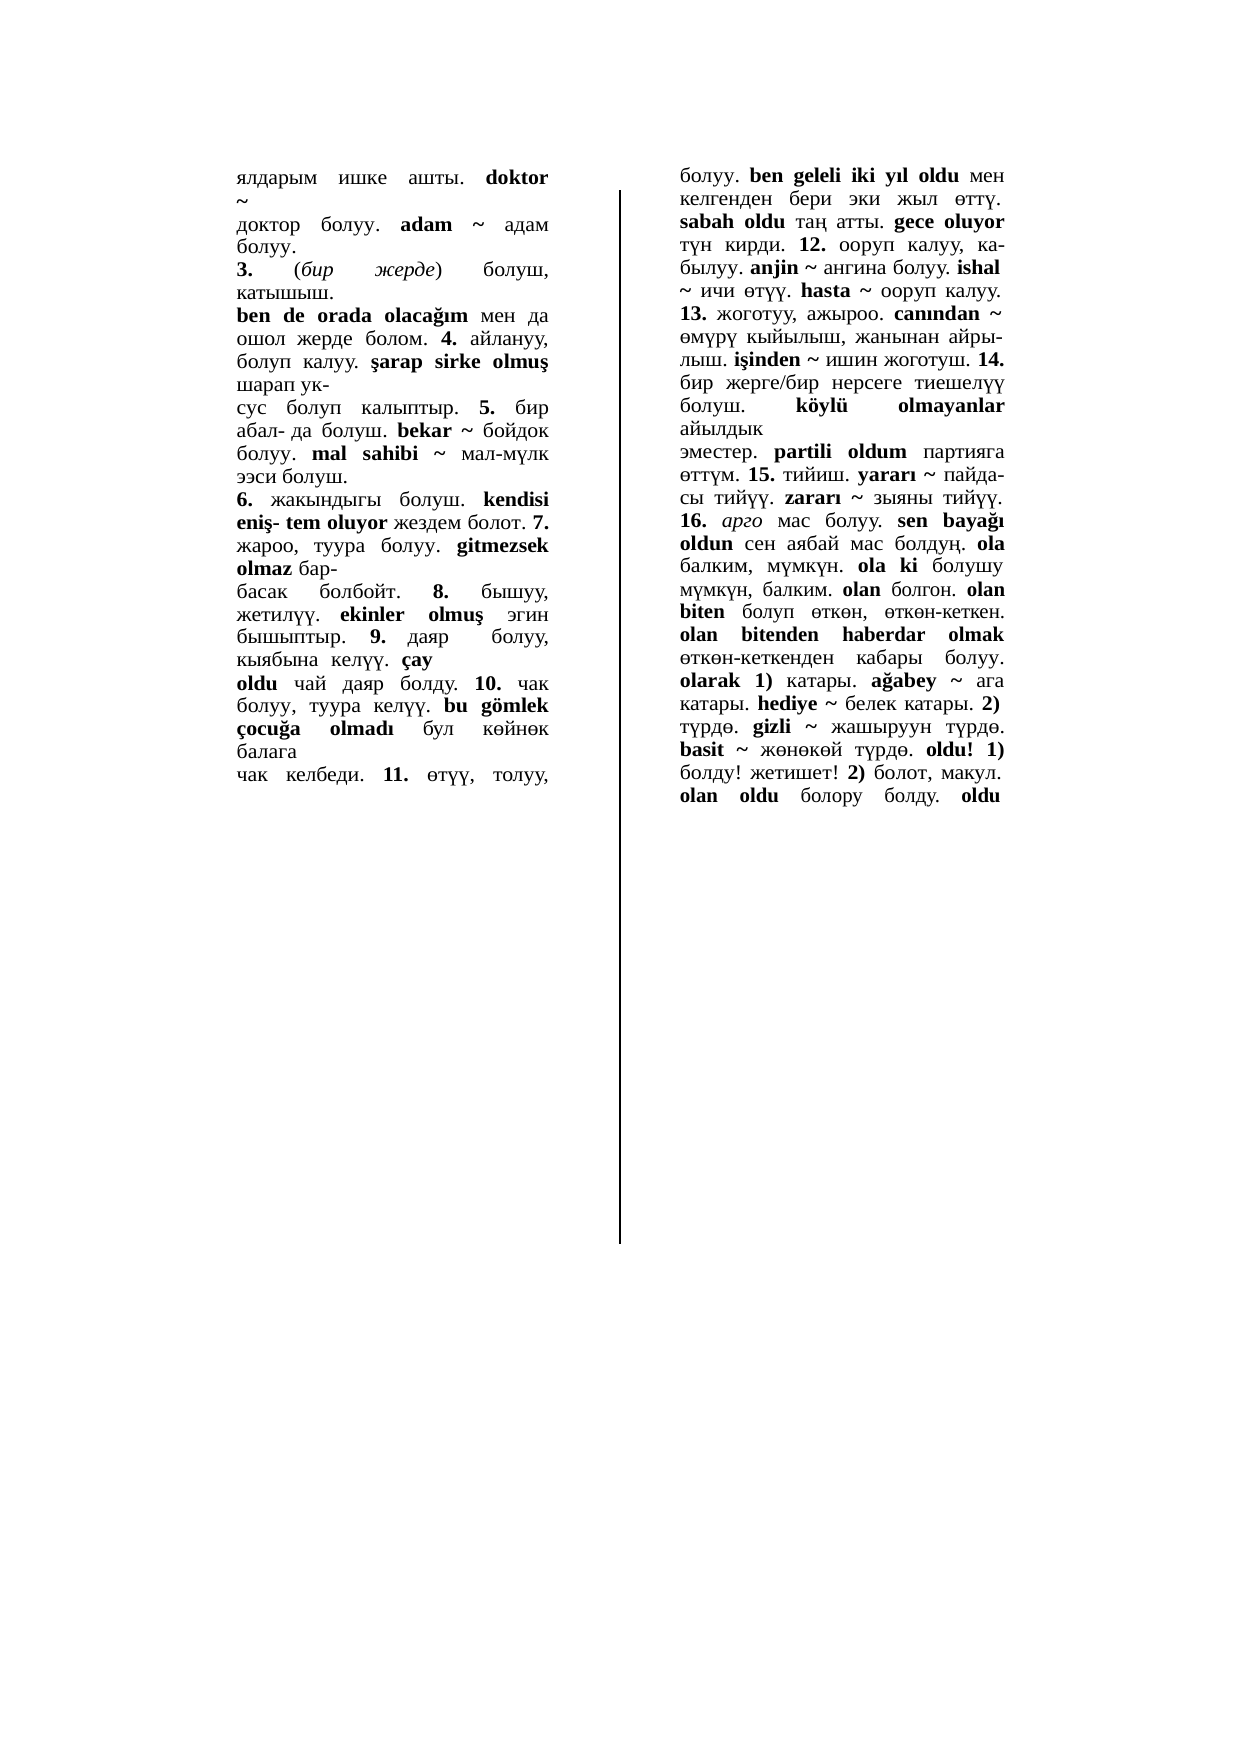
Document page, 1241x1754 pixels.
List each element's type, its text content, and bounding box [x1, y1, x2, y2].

text өткөн-кеткенден кабары болуу. olarak 1) катары. ağabey ~ ага катары. hediye ~ белек катары. 2) [679, 646, 1005, 715]
text доктор болуу. adam ~ адам болуу. [236, 213, 549, 258]
text sabah oldu таң атты. gece oluyor түн кирди. 12. ооруп калуу, ка- былуу. anjin ~ ангина болуу. ishal [679, 211, 1005, 279]
text ялдарым ишке ашты. doktor ~ [236, 164, 549, 213]
text oldu чай даяр болду. 10. чак болуу, туура келүү. bu gömlek çocuğa olmadı бул көйнөк балага [236, 672, 549, 763]
text сус болуп калыптыр. 5. бир абал- да болуш. bekar ~ бойдок болуу. mal sahibi ~ мал-мүлк ээси болуш. [236, 396, 549, 488]
text өмүрү кыйылыш, жанынан айры- [679, 325, 1004, 348]
text 3. (бир жерде) болуш, катышыш. [236, 258, 549, 304]
text болуу. ben geleli iki yıl oldu мен келгенден бери эки жыл өттү. [679, 164, 1005, 210]
text 6. жакындыгы болуш. kendisi eniş- tem oluyor жездем болот. 7. жароо, туура болуу. gitmezsek olmaz бар- [236, 488, 549, 580]
text басак болбойт. 8. бышуу, жетилүү. ekinler olmuş эгин бышыптыр. 9. даяр болуу, кыябына келүү. çay [236, 580, 549, 671]
text ~ ичи өтүү. hasta ~ ооруп калуу. [679, 279, 1004, 302]
text olan oldu болору болду. oldu [679, 784, 1005, 807]
text 16. арго мас болуу. sen bayağı oldun сен аябай мас болдуң. ola балким, мүмкүн. ola ki болушу [679, 509, 1005, 577]
text түрдө. gizli ~ жашыруун түрдө. basit ~ жөнөкөй түрдө. oldu! 1) болду! жетишет! 2) болот, макул. [679, 715, 1005, 784]
text мүмкүн, балким. olan болгон. olan biten болуп өткөн, өткөн-кеткен. olan bitenden haberdar olmak [679, 578, 1005, 646]
text ben de orada olacağım мен да ошол жерде болом. 4. айлануу, болуп калуу. şarap sirke olmuş шарап ук- [236, 304, 549, 396]
text 13. жоготуу, ажыроо. canından ~ [679, 302, 1005, 325]
text чак келбеди. 11. өтүү, толуу, [236, 763, 549, 786]
text лыш. işinden ~ ишин жоготуш. 14. бир жерге/бир нерсеге тиешелүү болуш. köylü olmayanlar айылдык [679, 348, 1004, 440]
text эместер. partili oldum партияга өттүм. 15. тийиш. yararı ~ пайда- сы тийүү. zararı ~ зыяны тийүү. [679, 440, 1005, 509]
